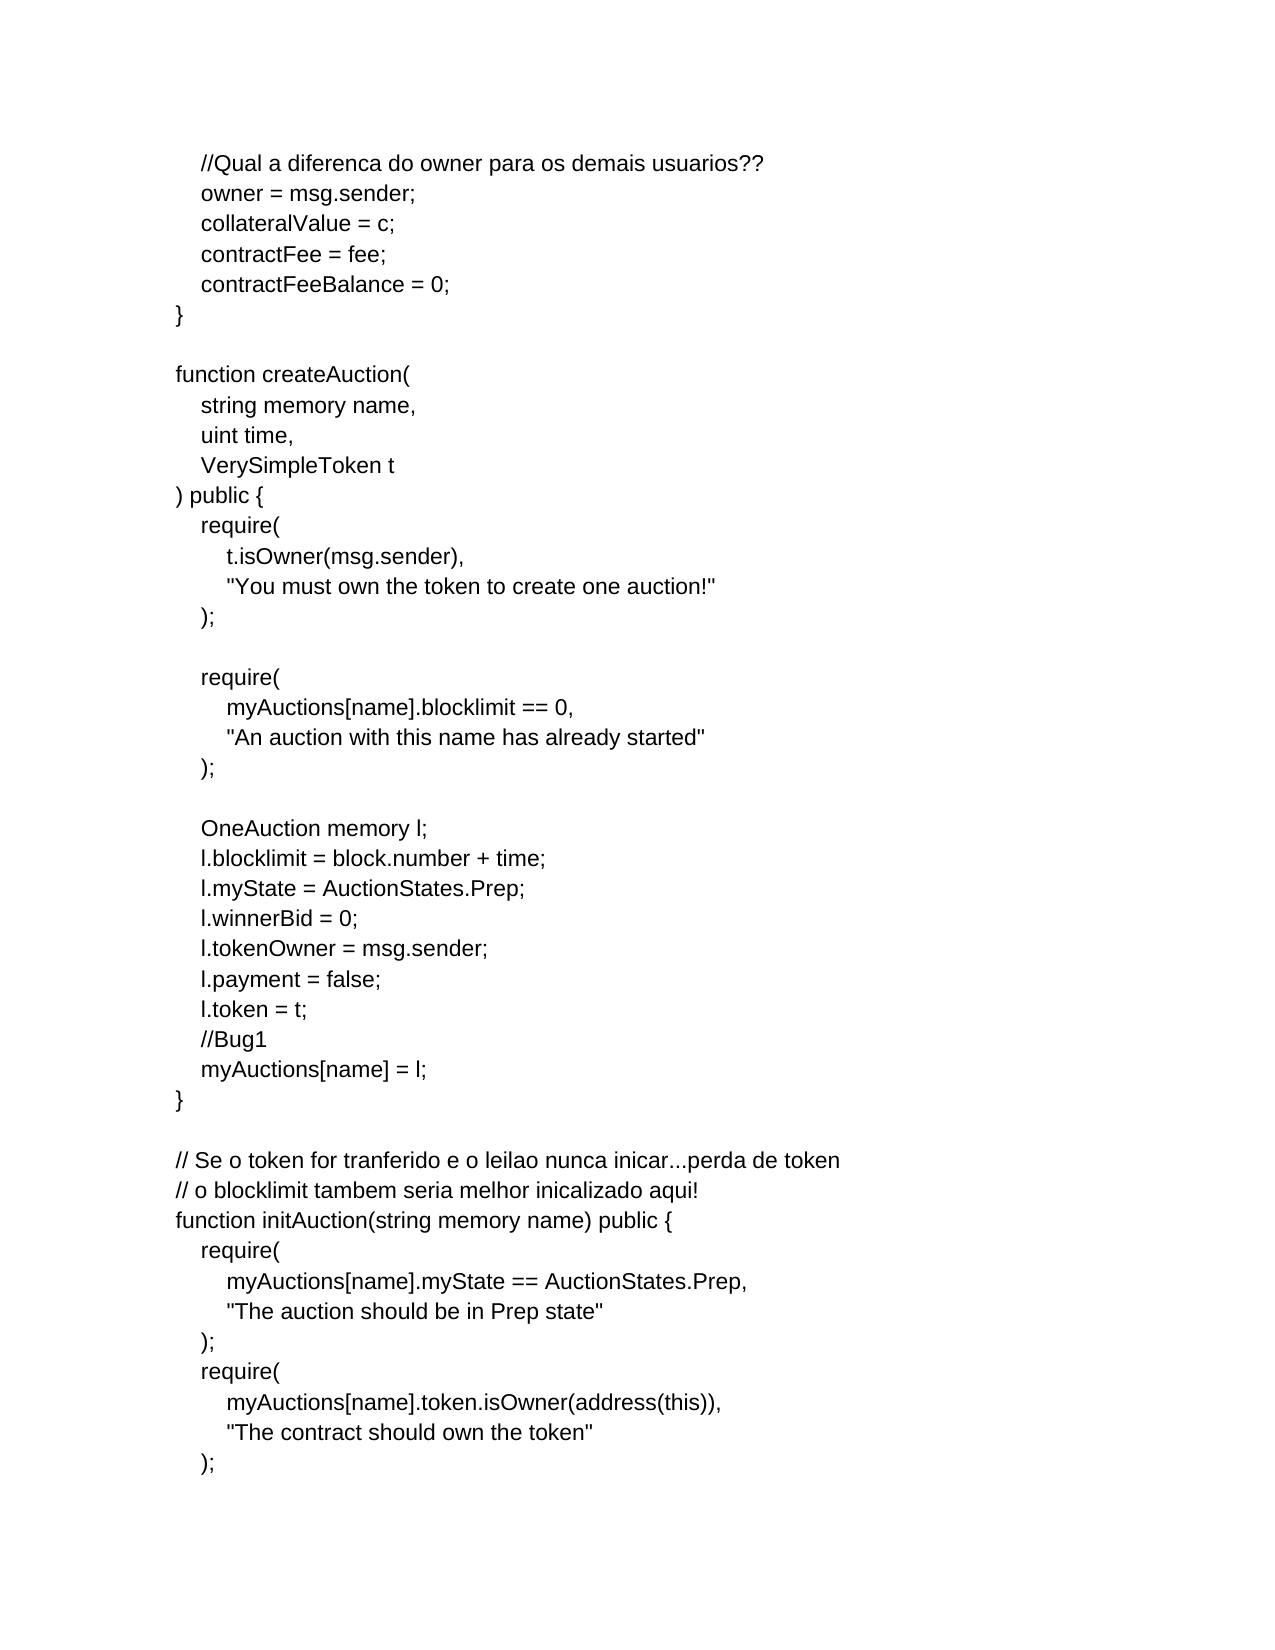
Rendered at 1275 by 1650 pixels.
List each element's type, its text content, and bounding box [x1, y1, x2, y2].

text l.winnerBid = 0; [150, 905, 1125, 932]
text "The contract should own the token" [150, 1419, 1125, 1445]
text l.token = t; [150, 996, 1125, 1022]
text require( [150, 512, 1125, 539]
text VerySimpleToken t [150, 452, 1125, 478]
text ) public { [150, 482, 1125, 509]
text // Se o token for tranferido e o leilao nunca inicar...perda de token [150, 1147, 1125, 1173]
text //Bug1 [150, 1026, 1125, 1052]
text ); [150, 603, 1125, 629]
text myAuctions[name].token.isOwner(address(this)), [150, 1388, 1125, 1415]
text function initAuction(string memory name) public { [150, 1207, 1125, 1234]
text require( [150, 663, 1125, 690]
text collateralValue = c; [150, 210, 1125, 237]
text owner = msg.sender; [150, 180, 1125, 207]
text l.blocklimit = block.number + time; [150, 845, 1125, 871]
text function createAuction( [150, 361, 1125, 388]
text ); [150, 754, 1125, 781]
text } [150, 301, 1125, 327]
text "An auction with this name has already started" [150, 724, 1125, 750]
text require( [150, 1237, 1125, 1264]
text l.myState = AuctionStates.Prep; [150, 875, 1125, 901]
text "The auction should be in Prep state" [150, 1298, 1125, 1324]
text l.tokenOwner = msg.sender; [150, 935, 1125, 962]
text uint time, [150, 422, 1125, 448]
text myAuctions[name] = l; [150, 1056, 1125, 1083]
text ); [150, 1328, 1125, 1354]
text OneAuction memory l; [150, 814, 1125, 841]
text myAuctions[name].blocklimit == 0, [150, 694, 1125, 720]
text //Qual a diferenca do owner para os demais usuarios?? [150, 150, 1125, 176]
text contractFeeBalance = 0; [150, 271, 1125, 297]
text require( [150, 1358, 1125, 1385]
text string memory name, [150, 392, 1125, 418]
text ); [150, 1449, 1125, 1475]
text contractFee = fee; [150, 241, 1125, 267]
text "You must own the token to create one auction!" [150, 573, 1125, 599]
text t.isOwner(msg.sender), [150, 543, 1125, 569]
text // o blocklimit tambem seria melhor inicalizado aqui! [150, 1177, 1125, 1203]
text l.payment = false; [150, 966, 1125, 992]
text myAuctions[name].myState == AuctionStates.Prep, [150, 1268, 1125, 1294]
text } [150, 1086, 1125, 1113]
